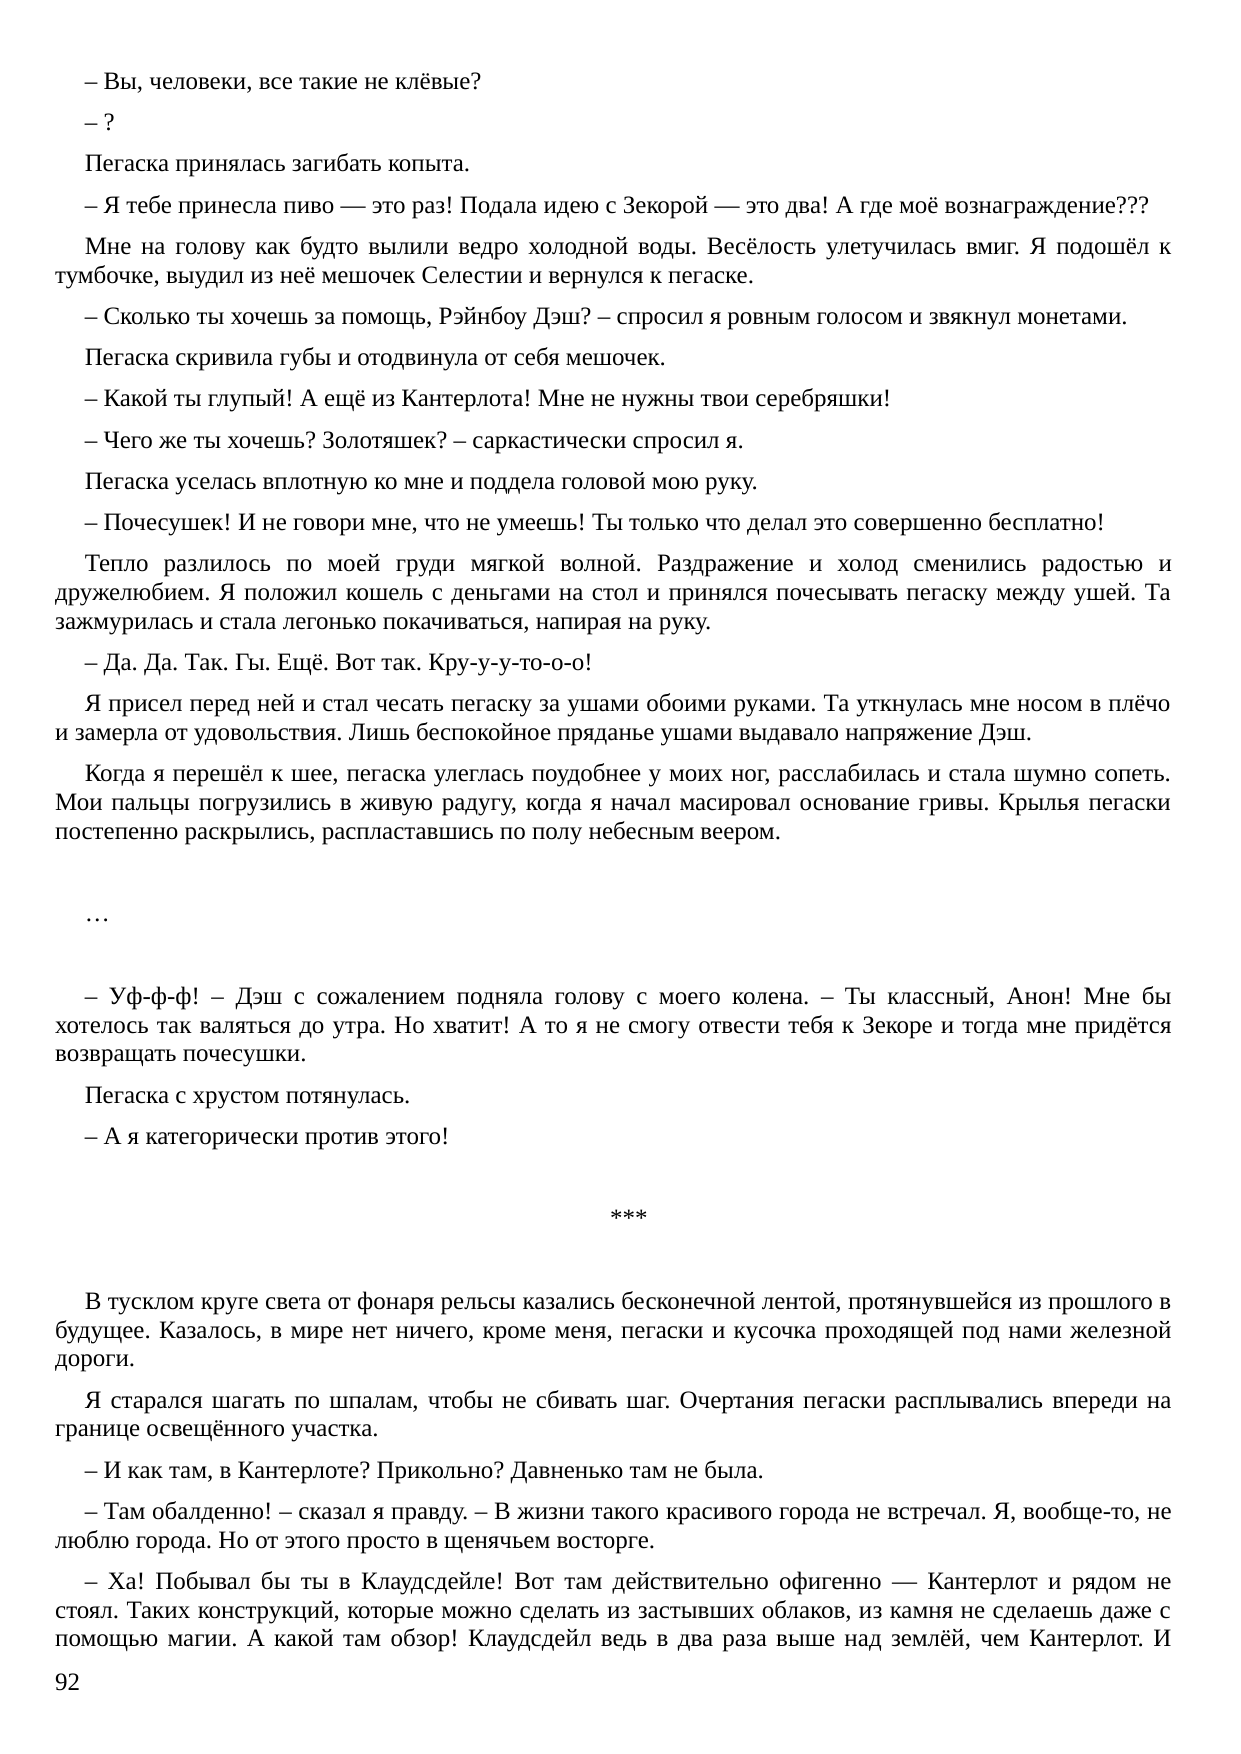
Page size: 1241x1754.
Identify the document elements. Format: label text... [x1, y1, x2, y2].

text Пегаска уселась вплотную ко мне и поддела головой мою руку. [55, 466, 1173, 495]
text – А я категорически против этого! [55, 1121, 1173, 1150]
text – И как там, в Кантерлоте? Прикольно? Давненько там не была. [55, 1455, 1173, 1483]
text Тепло разлилось по моей груди мягкой волной. Раздражение и холод сменились радостью и дружелюбием. Я положил кошель с деньгами на стол и принялся почесывать пегаску между ушей. Та зажмурилась и стала легонько покачиваться, напирая на руку. [55, 548, 1173, 635]
text – Сколько ты хочешь за помощь, Рэйнбоу Дэш? – спросил я ровным голосом и звякнул монетами. [55, 301, 1173, 330]
text – Какой ты глупый! А ещё из Кантерлота! Мне не нужны твои серебряшки! [55, 383, 1173, 412]
text – Чего же ты хочешь? Золотяшек? – саркастически спросил я. [55, 425, 1173, 453]
text Пегаска принялась загибать копыта. [55, 148, 1173, 177]
text Я присел перед ней и стал чесать пегаску за ушами обоими руками. Та уткнулась мне носом в плёчо и замерла от удовольствия. Лишь беспокойное пряданье ушами выдавало напряжение Дэш. [55, 688, 1173, 746]
text Мне на голову как будто вылили ведро холодной воды. Весёлость улетучилась вмиг. Я подошёл к тумбочке, выудил из неё мешочек Селестии и вернулся к пегаске. [55, 231, 1173, 288]
text Пегаска с хрустом потянулась. [55, 1080, 1173, 1108]
text – Там обалденно! – сказал я правду. – В жизни такого красивого города не встречал. Я, вообще-то, не люблю города. Но от этого просто в щенячьем восторге. [55, 1496, 1173, 1553]
text Когда я перешёл к шее, пегаска улеглась поудобнее у моих ног, расслабилась и стала шумно сопеть. Мои пальцы погрузились в живую радугу, когда я начал масировал основание гривы. Крылья пегаски постепенно раскрылись, распластавшись по полу небесным веером. [55, 758, 1173, 845]
text – Вы, человеки, все такие не клёвые? [55, 66, 1173, 95]
text … [55, 898, 1173, 927]
text Пегаска скривила губы и отодвинула от себя мешочек. [55, 342, 1173, 371]
text – Я тебе принесла пиво — это раз! Подала идею с Зекорой — это два! А где моё вознаграждение??? [55, 190, 1173, 218]
text Я старался шагать по шпалам, чтобы не сбивать шаг. Очертания пегаски расплывались впереди на границе освещённого участка. [55, 1385, 1173, 1442]
text В тусклом круге света от фонаря рельсы казались бесконечной лентой, протянувшейся из прошлого в будущее. Казалось, в мире нет ничего, кроме меня, пегаски и кусочка проходящей под нами железной дороги. [55, 1286, 1173, 1372]
text *** [55, 1203, 1173, 1232]
text – Уф-ф-ф! – Дэш с сожалением подняла голову с моего колена. – Ты классный, Анон! Мне бы хотелось так валяться до утра. Но хватит! А то я не смогу отвести тебя к Зекоре и тогда мне придётся возвращать почесушки. [55, 981, 1173, 1067]
text – Ха! Побывал бы ты в Клаудсдейле! Вот там действительно офигенно — Кантерлот и рядом не стоял. Таких конструкций, которые можно сделать из застывших облаков, из камня не сделаешь даже с помощью магии. А какой там обзор! Клаудсдейл ведь в два раза выше над землёй, чем Кантерлот. И [55, 1566, 1173, 1652]
text – Почесушек! И не говори мне, что не умеешь! Ты только что делал это совершенно бесплатно! [55, 507, 1173, 536]
text – ? [55, 107, 1173, 136]
text – Да. Да. Так. Гы. Ещё. Вот так. Кру-у-у-то-о-о! [55, 647, 1173, 676]
